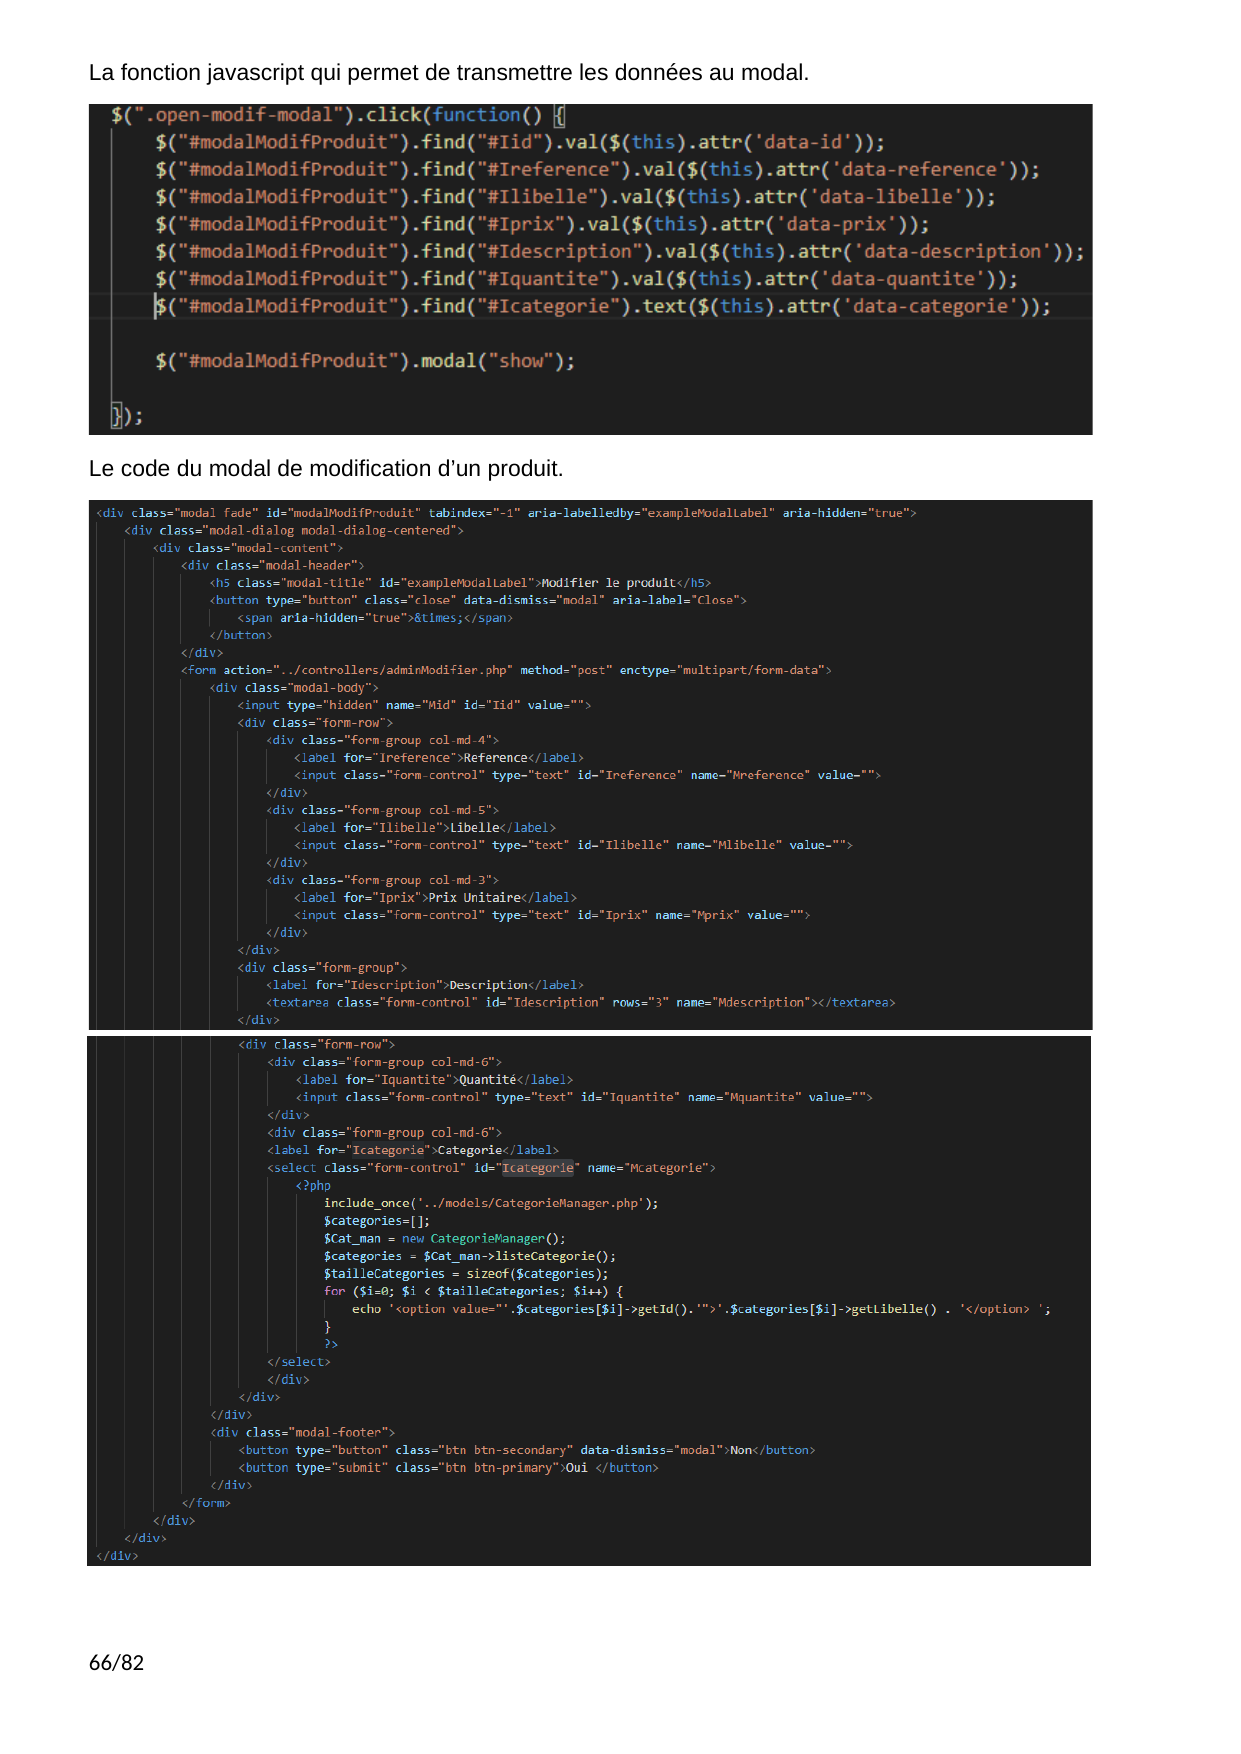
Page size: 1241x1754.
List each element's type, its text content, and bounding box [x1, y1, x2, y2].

picture [88, 104, 1093, 435]
text Le code du modal de modification d’un produit. [89, 435, 1092, 482]
text La fonction javascript qui permet de transmettre les données au modal. [89, 59, 1092, 85]
picture [87, 1036, 1091, 1566]
picture [88, 500, 1093, 1030]
